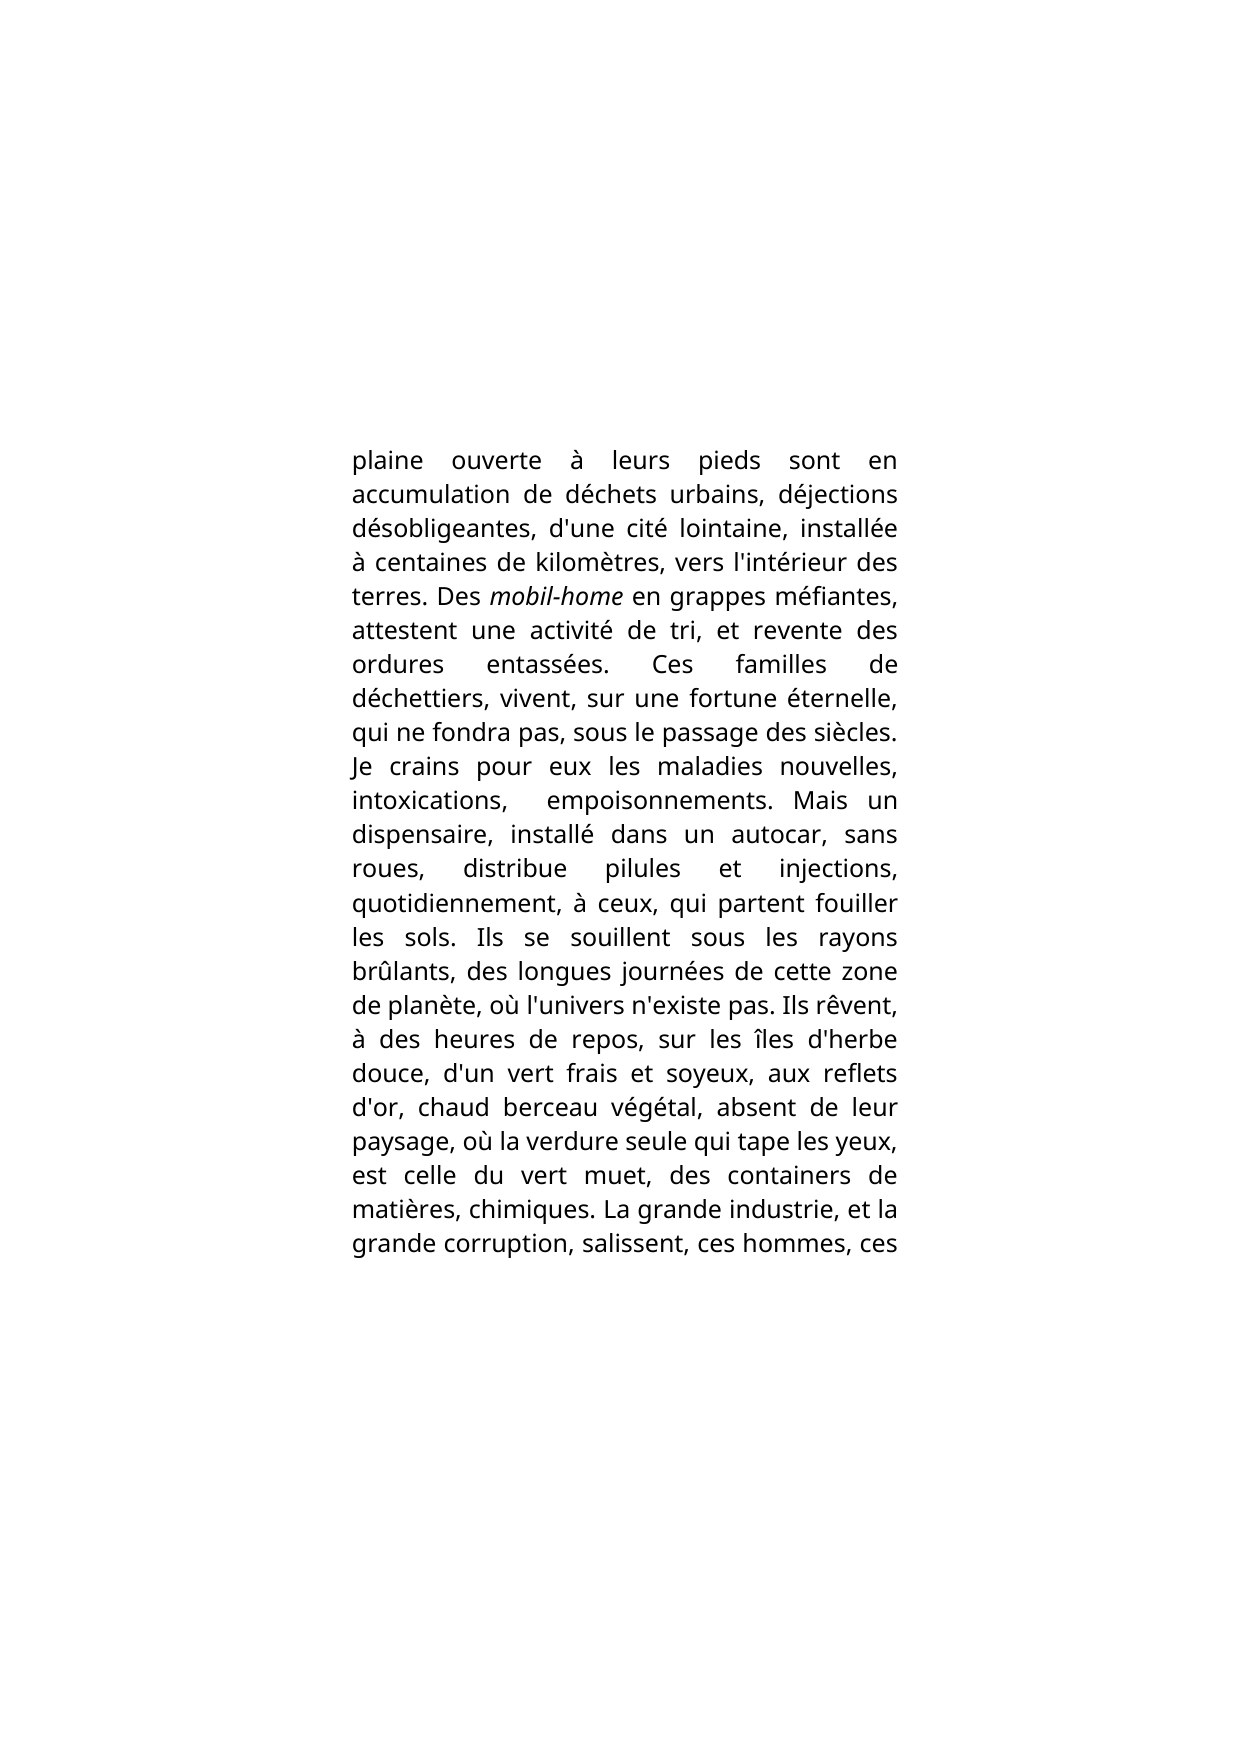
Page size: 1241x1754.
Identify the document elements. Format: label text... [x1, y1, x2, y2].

text plaine ouverte à leurs pieds sont en accumulation de déchets urbains, déjections désobligeantes, d'une cité lointaine, installée à centaines de kilomètres, vers l'intérieur des terres. Des mobil-home en grappes méfiantes, attestent une activité de tri, et revente des ordures entassées. Ces familles de déchettiers, vivent, sur une fortune éternelle, qui ne fondra pas, sous le passage des siècles. Je crains pour eux les maladies nouvelles, intoxications, empoisonnements. Mais un dispensaire, installé dans un autocar, sans roues, distribue pilules et injections, quotidiennement, à ceux, qui partent fouiller les sols. Ils se souillent sous les rayons brûlants, des longues journées de cette zone de planète, où l'univers n'existe pas. Ils rêvent, à des heures de repos, sur les îles d'herbe douce, d'un vert frais et soyeux, aux reflets d'or, chaud berceau végétal, absent de leur paysage, où la verdure seule qui tape les yeux, est celle du vert muet, des containers de matières, chimiques. La grande industrie, et la grande corruption, salissent, ces hommes, ces [352, 442, 898, 1260]
